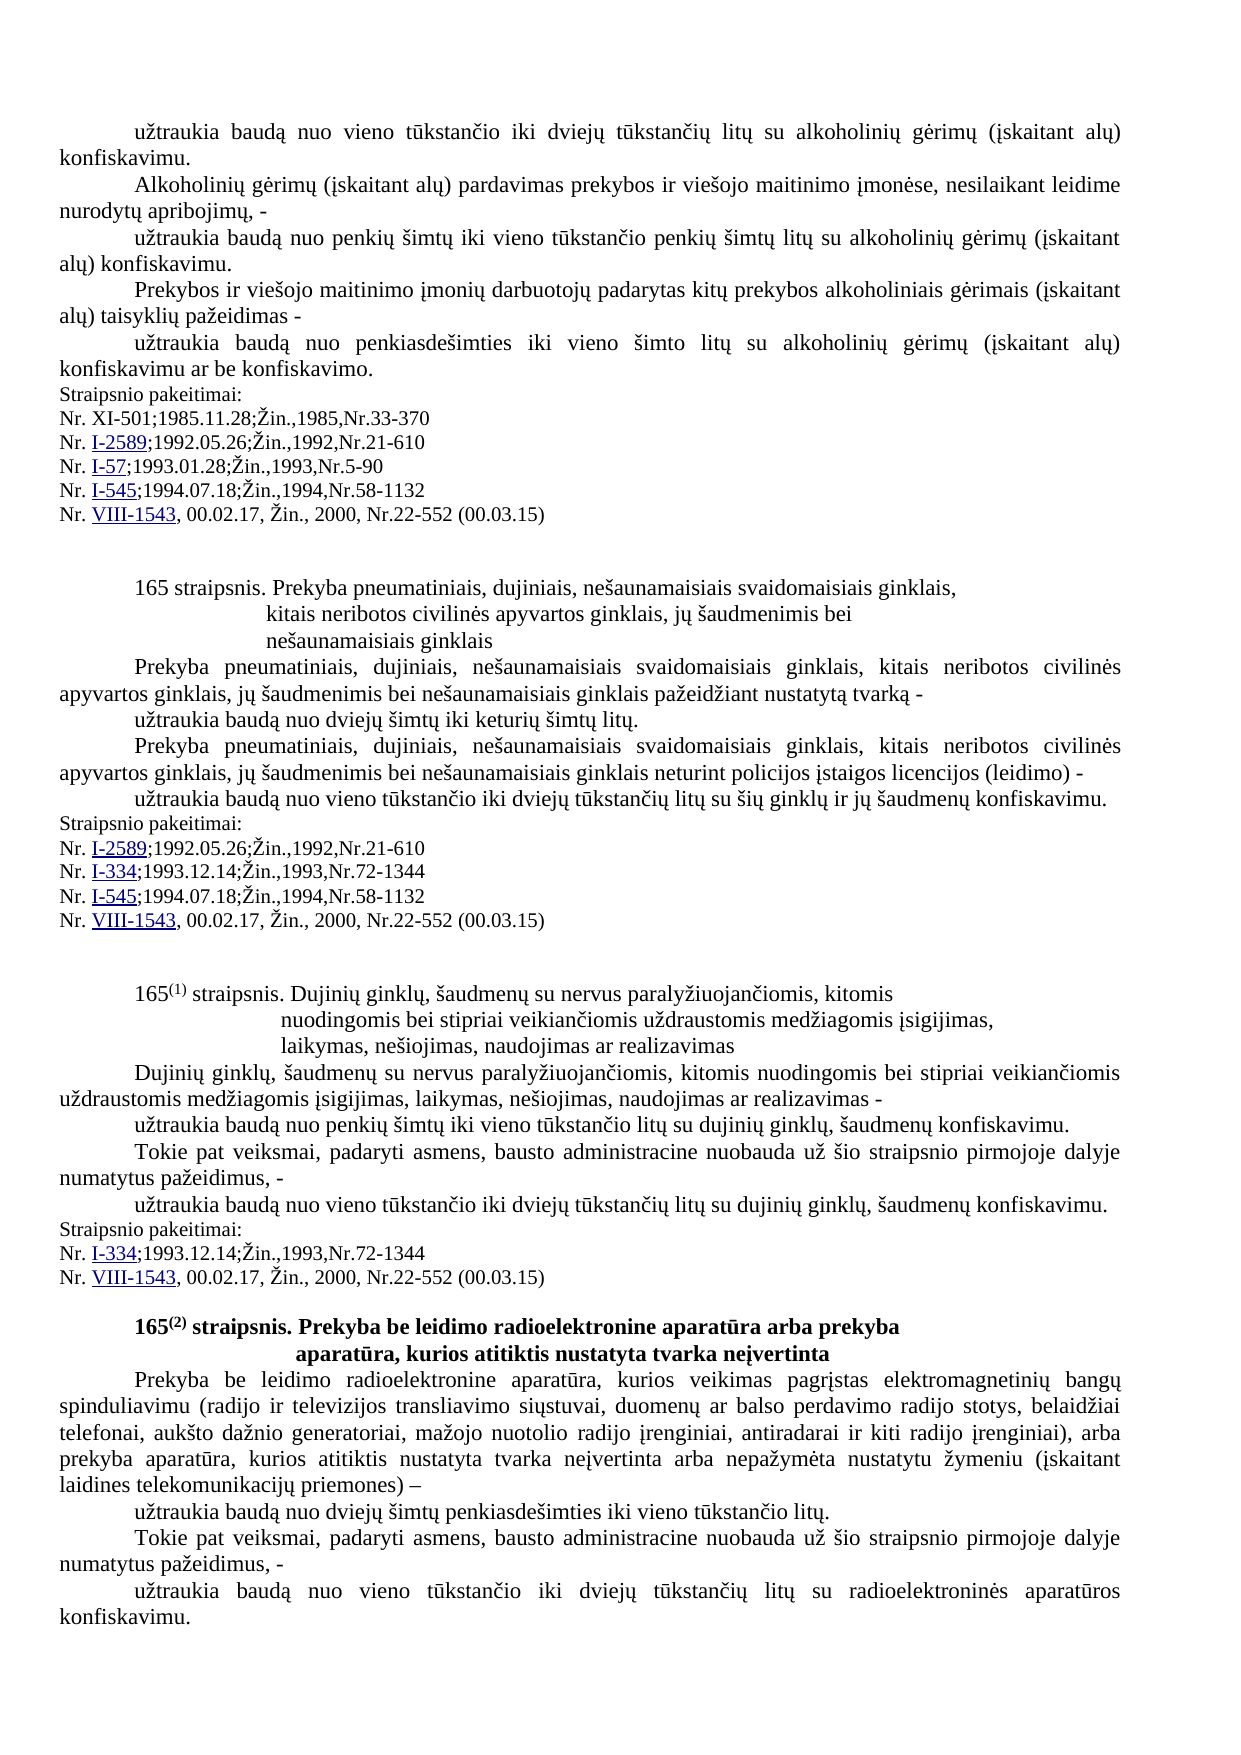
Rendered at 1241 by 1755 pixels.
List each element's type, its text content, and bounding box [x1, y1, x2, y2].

text Tokie pat veiksmai, padaryti asmens, bausto administracine nuobauda už šio straipsnio pirmojoje dalyje numatytus pažeidimus, - [59, 1524, 1122, 1577]
text Straipsnio pakeitimai: [59, 1217, 1122, 1241]
text Tokie pat veiksmai, padaryti asmens, bausto administracine nuobauda už šio straipsnio pirmojoje dalyje numatytus pažeidimus, - [59, 1138, 1122, 1191]
text užtraukia baudą nuo penkiasdešimties iki vieno šimto litų su alkoholinių gėrimų (įskaitant alų) konfiskavimu ar be konfiskavimo. [59, 329, 1122, 382]
text laikymas, nešiojimas, naudojimas ar realizavimas [281, 1032, 1122, 1059]
text užtraukia baudą nuo vieno tūkstančio iki dviejų tūkstančių litų su radioelektroninės aparatūros konfiskavimu. [59, 1577, 1122, 1629]
text Nr. I-2589;1992.05.26;Žin.,1992,Nr.21-610 [59, 835, 1122, 859]
text užtraukia baudą nuo vieno tūkstančio iki dviejų tūkstančių litų su alkoholinių gėrimų (įskaitant alų) konfiskavimu. [59, 118, 1122, 171]
text 165 straipsnis. Prekyba pneumatiniais, dujiniais, nešaunamaisiais svaidomaisiais ginklais, [134, 574, 1122, 601]
text kitais neribotos civilinės apyvartos ginklais, jų šaudmenimis bei [266, 601, 1122, 627]
text užtraukia baudą nuo vieno tūkstančio iki dviejų tūkstančių litų su šių ginklų ir jų šaudmenų konfiskavimu. [59, 785, 1122, 811]
text Prekyba pneumatiniais, dujiniais, nešaunamaisiais svaidomaisiais ginklais, kitais neribotos civilinės apyvartos ginklais, jų šaudmenimis bei nešaunamaisiais ginklais pažeidžiant nustatytą tvarką - [59, 653, 1122, 706]
text 165(2) straipsnis. Prekyba be leidimo radioelektronine aparatūra arba prekyba [134, 1313, 1122, 1339]
text Nr. I-545;1994.07.18;Žin.,1994,Nr.58-1132 [59, 883, 1122, 908]
text Straipsnio pakeitimai: [59, 382, 1122, 406]
text Nr. I-2589;1992.05.26;Žin.,1992,Nr.21-610 [59, 430, 1122, 454]
text užtraukia baudą nuo dviejų šimtų penkiasdešimties iki vieno tūkstančio litų. [59, 1498, 1122, 1524]
text Nr. I-334;1993.12.14;Žin.,1993,Nr.72-1344 [59, 859, 1122, 883]
text Prekyba be leidimo radioelektronine aparatūra, kurios veikimas pagrįstas elektromagnetinių bangų spinduliavimu (radijo ir televizijos transliavimo siųstuvai, duomenų ar balso perdavimo radijo stotys, belaidžiai telefonai, aukšto dažnio generatoriai, mažojo nuotolio radijo įrenginiai, antiradarai ir kiti radijo įrenginiai), arba prekyba aparatūra, kurios atitiktis nustatyta tvarka neįvertinta arba nepažymėta nustatytu žymeniu (įskaitant laidines telekomunikacijų priemones) – [59, 1366, 1122, 1498]
text Dujinių ginklų, šaudmenų su nervus paralyžiuojančiomis, kitomis nuodingomis bei stipriai veikiančiomis uždraustomis medžiagomis įsigijimas, laikymas, nešiojimas, naudojimas ar realizavimas - [59, 1059, 1122, 1112]
text Alkoholinių gėrimų (įskaitant alų) pardavimas prekybos ir viešojo maitinimo įmonėse, nesilaikant leidime nurodytų apribojimų, - [59, 171, 1122, 223]
text Nr. XI-501;1985.11.28;Žin.,1985,Nr.33-370 [59, 406, 1122, 430]
text Prekyba pneumatiniais, dujiniais, nešaunamaisiais svaidomaisiais ginklais, kitais neribotos civilinės apyvartos ginklais, jų šaudmenimis bei nešaunamaisiais ginklais neturint policijos įstaigos licencijos (leidimo) - [59, 732, 1122, 785]
text nešaunamaisiais ginklais [266, 627, 1122, 653]
text užtraukia baudą nuo vieno tūkstančio iki dviejų tūkstančių litų su dujinių ginklų, šaudmenų konfiskavimu. [59, 1191, 1122, 1217]
text nuodingomis bei stipriai veikiančiomis uždraustomis medžiagomis įsigijimas, [281, 1006, 1122, 1032]
text Straipsnio pakeitimai: [59, 811, 1122, 835]
text Nr. I-545;1994.07.18;Žin.,1994,Nr.58-1132 [59, 478, 1122, 502]
text užtraukia baudą nuo penkių šimtų iki vieno tūkstančio litų su dujinių ginklų, šaudmenų konfiskavimu. [59, 1112, 1122, 1138]
text aparatūra, kurios atitiktis nustatyta tvarka neįvertinta [295, 1339, 1122, 1366]
text Nr. VIII-1543, 00.02.17, Žin., 2000, Nr.22-552 (00.03.15) [59, 1265, 1122, 1289]
text 165(1) straipsnis. Dujinių ginklų, šaudmenų su nervus paralyžiuojančiomis, kitomis [134, 980, 1122, 1006]
text Nr. I-334;1993.12.14;Žin.,1993,Nr.72-1344 [59, 1241, 1122, 1265]
text Nr. VIII-1543, 00.02.17, Žin., 2000, Nr.22-552 (00.03.15) [59, 908, 1122, 932]
text užtraukia baudą nuo penkių šimtų iki vieno tūkstančio penkių šimtų litų su alkoholinių gėrimų (įskaitant alų) konfiskavimu. [59, 223, 1122, 276]
text Prekybos ir viešojo maitinimo įmonių darbuotojų padarytas kitų prekybos alkoholiniais gėrimais (įskaitant alų) taisyklių pažeidimas - [59, 276, 1122, 329]
text Nr. I-57;1993.01.28;Žin.,1993,Nr.5-90 [59, 454, 1122, 478]
text Nr. VIII-1543, 00.02.17, Žin., 2000, Nr.22-552 (00.03.15) [59, 502, 1122, 526]
text užtraukia baudą nuo dviejų šimtų iki keturių šimtų litų. [59, 706, 1122, 732]
